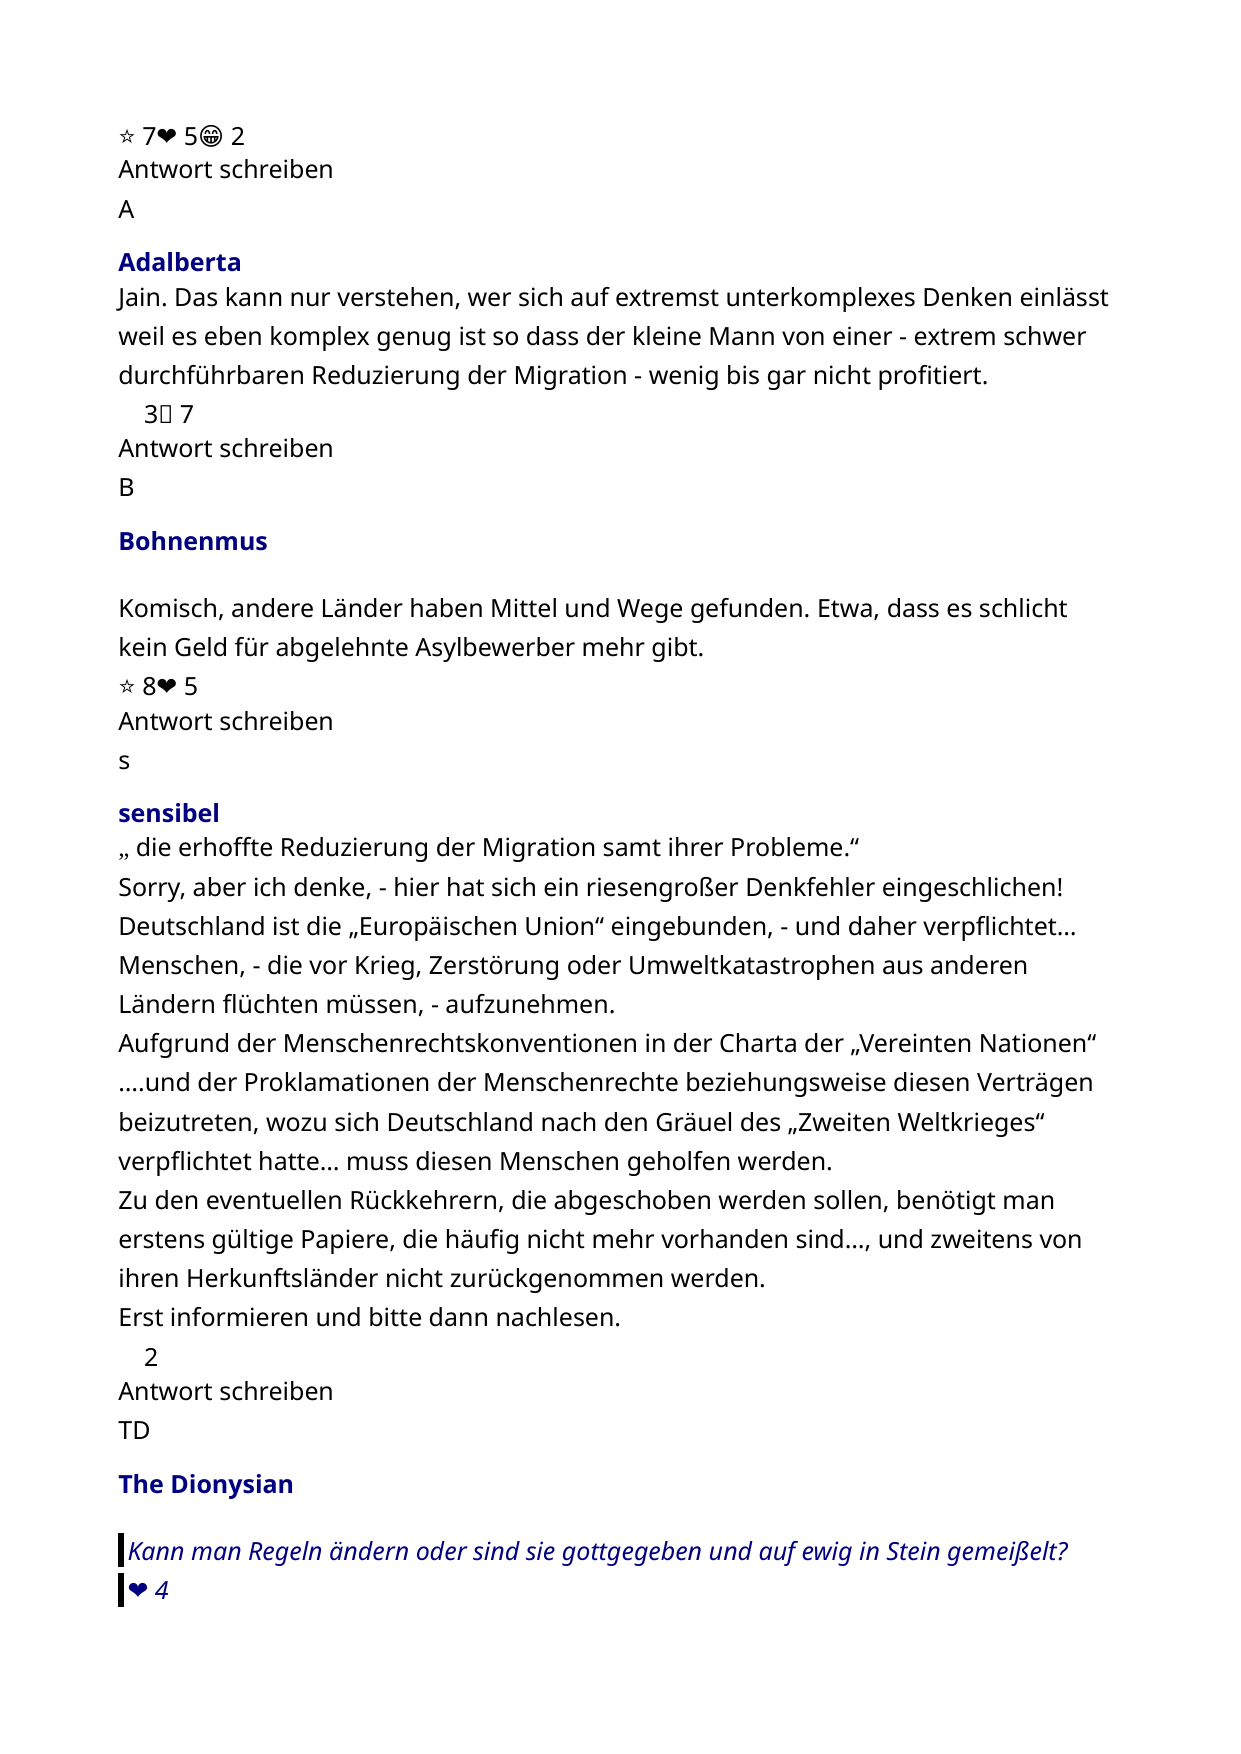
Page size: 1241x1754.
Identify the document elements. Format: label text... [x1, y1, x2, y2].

text TD [118, 1412, 1122, 1447]
text „ die erhoffte Reduzierung der Migration samt ihrer Probleme.“ [118, 830, 1122, 864]
text Aufgrund der Menschenrechtskonventionen in der Charta der „Vereinten Nationen“ ….und der Proklamationen der Menschenrechte beziehungsweise diesen Verträgen beizutreten, wozu sich Deutschland nach den Gräuel des „Zweiten Weltkrieges“ verpflichtet hatte… muss diesen Menschen geholfen werden. [118, 1026, 1122, 1177]
text ⭐️ 8❤️ 5 [118, 669, 1122, 703]
subtitle Bohnenmus [118, 524, 1122, 558]
text Erst informieren und bitte dann nachlesen. [118, 1300, 1122, 1334]
text ⭐️ 7❤️ 5😁 2 [118, 118, 1122, 152]
text Jain. Das kann nur verstehen, wer sich auf extremst unterkomplexes Denken einlässt weil es eben komplex genug ist so dass der kleine Mann von einer - extrem schwer durchführbaren Reduzierung der Migration - wenig bis gar nicht profitiert. [118, 279, 1122, 392]
text Deutschland ist die „Europäischen Union“ eingebunden, - und daher verpflichtet…Menschen, - die vor Krieg, Zerstörung oder Umweltkatastrophen aus anderen Ländern flüchten müssen, - aufzunehmen. [118, 908, 1122, 1021]
subtitle The Dionysian [118, 1466, 1122, 1500]
text Antwort schreiben [118, 431, 1122, 465]
text Antwort schreiben [118, 703, 1122, 737]
text Komisch, andere Länder haben Mittel und Wege gefunden. Etwa, dass es schlicht kein Geld für abgelehnte Asylbewerber mehr gibt. [118, 591, 1122, 664]
text Zu den eventuellen Rückkehrern, die abgeschoben werden sollen, benötigt man erstens gültige Papiere, die häufig nicht mehr vorhanden sind…, und zweitens von ihren Herkunftsländer nicht zurückgenommen werden. [118, 1183, 1122, 1295]
text Kann man Regeln ändern oder sind sie gottgegeben und auf ewig in Stein gemeißelt? [124, 1533, 1122, 1567]
subtitle Adalberta [118, 245, 1122, 279]
subtitle sensibel [118, 796, 1122, 830]
text Antwort schreiben [118, 1373, 1122, 1407]
text Sorry, aber ich denke, - hier hat sich ein riesengroßer Denkfehler eingeschlichen! [118, 869, 1122, 903]
text ❤️ 4 [118, 1572, 1122, 1607]
text 🤨 2 [118, 1339, 1122, 1373]
text 🙁 3🤨 7 [118, 397, 1122, 431]
text Antwort schreiben [118, 152, 1122, 186]
text s [118, 742, 1122, 776]
text A [118, 191, 1122, 225]
text B [118, 470, 1122, 504]
